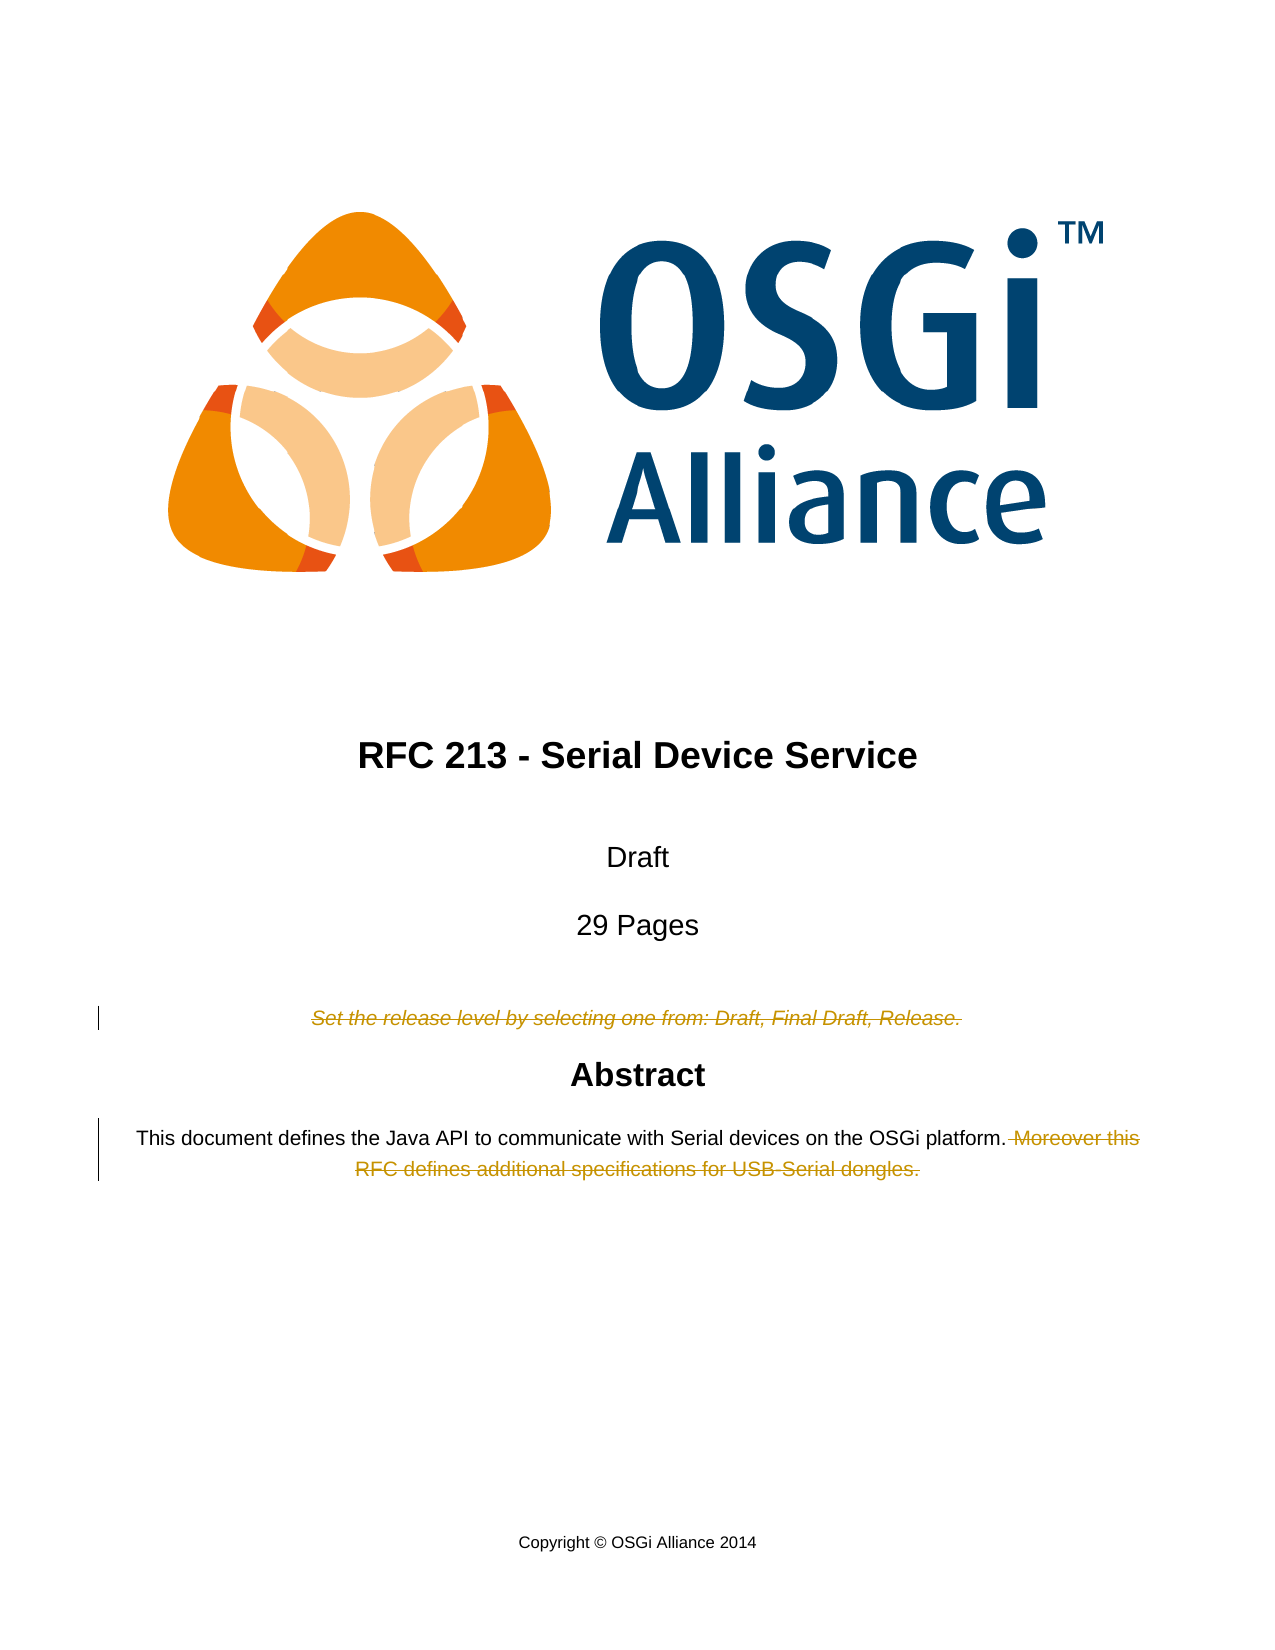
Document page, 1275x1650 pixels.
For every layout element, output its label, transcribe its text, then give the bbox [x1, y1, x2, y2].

title Draft 29 Pages [112, 841, 1162, 941]
picture [112, 158, 1163, 626]
title RFC 213 - Serial Device Service [112, 733, 1162, 776]
text Abstract [112, 1055, 1162, 1093]
text This document defines the Java API to communicate with Serial devices on the OSGi platform. [112, 1118, 1162, 1181]
